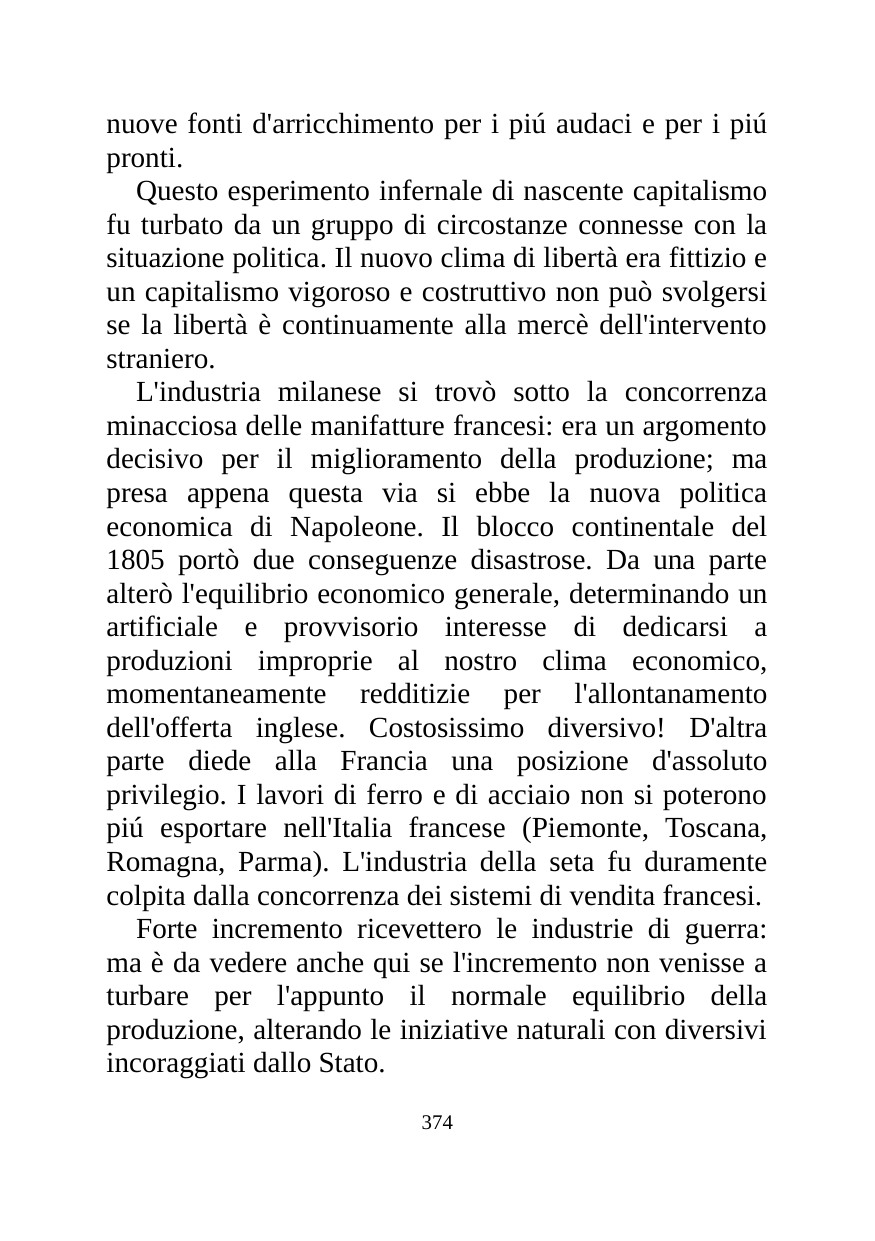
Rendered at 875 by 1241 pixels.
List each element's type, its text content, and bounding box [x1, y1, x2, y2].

text Questo esperimento infernale di nascente capitalismo fu turbato da un gruppo di circostanze connesse con la situazione politica. Il nuovo clima di libertà era fittizio e un capitalismo vigoroso e costruttivo non può svolgersi se la libertà è continuamente alla mercè dell'intervento straniero. [106, 173, 768, 374]
text Forte incremento ricevettero le industrie di guerra: ma è da vedere anche qui se l'incremento non venisse a turbare per l'appunto il normale equilibrio della produzione, alterando le iniziative naturali con diversivi incoraggiati dallo Stato. [106, 911, 768, 1079]
text L'industria milanese si trovò sotto la concorrenza minacciosa delle manifatture francesi: era un argomento decisivo per il miglioramento della produzione; ma presa appena questa via si ebbe la nuova politica economica di Napoleone. Il blocco continentale del 1805 portò due conseguenze disastrose. Da una parte alterò l'equilibrio economico generale, determinando un artificiale e provvisorio interesse di dedicarsi a produzioni improprie al nostro clima economico, momentaneamente redditizie per l'allontanamento dell'offerta inglese. Costosissimo diversivo! D'altra parte diede alla Francia una posizione d'assoluto privilegio. I lavori di ferro e di acciaio non si poterono piú esportare nell'Italia francese (Piemonte, Toscana, Romagna, Parma). L'industria della seta fu duramente colpita dalla concorrenza dei sistemi di vendita francesi. [106, 374, 768, 911]
text nuove fonti d'arricchimento per i piú audaci e per i piú pronti. [106, 106, 768, 173]
